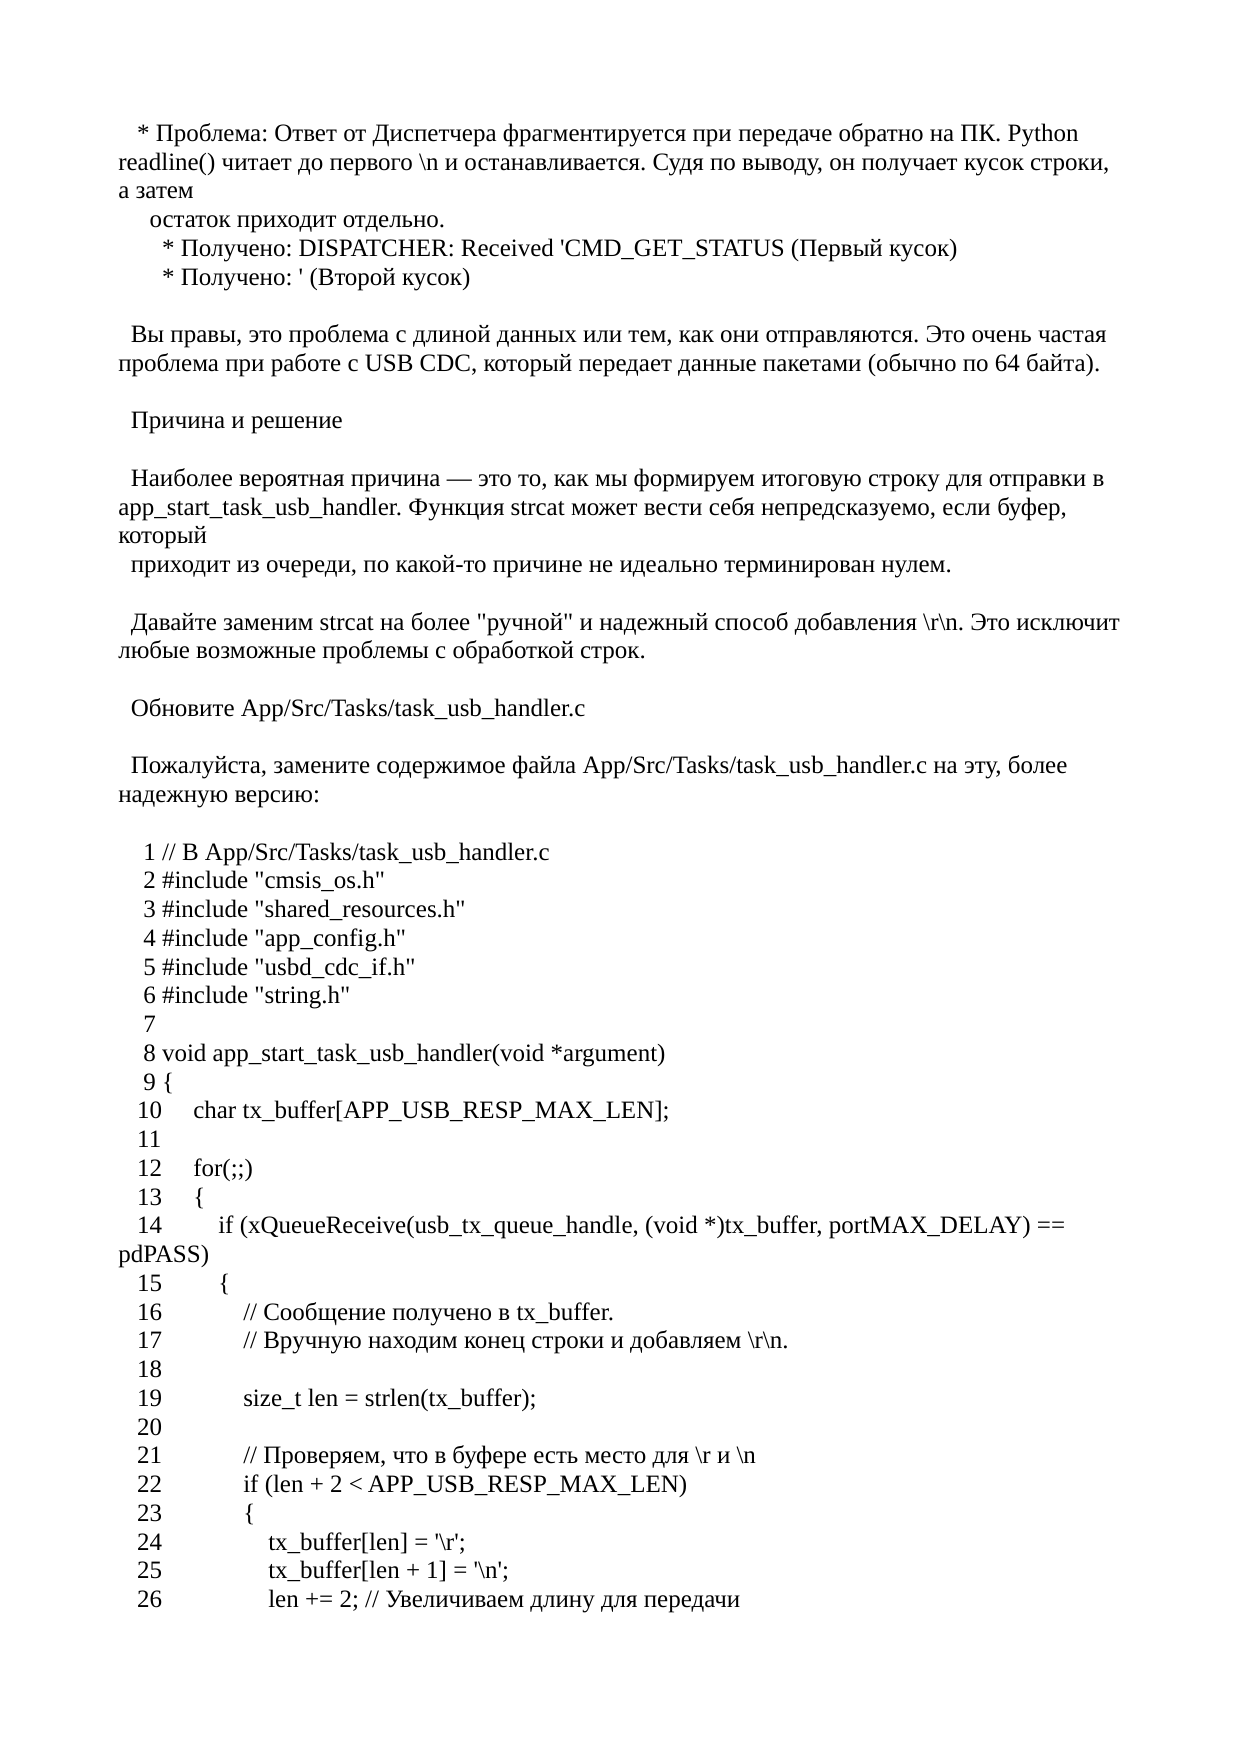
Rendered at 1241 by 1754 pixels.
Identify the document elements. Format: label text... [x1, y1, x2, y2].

text 13 { [118, 1182, 1122, 1211]
text 16 // Сообщение получено в tx_buffer. [118, 1297, 1122, 1326]
text 3 #include "shared_resources.h" [118, 894, 1122, 923]
text 23 { [118, 1498, 1122, 1527]
text Причина и решение [118, 406, 1122, 434]
text 5 #include "usbd_cdc_if.h" [118, 952, 1122, 981]
text 25 tx_buffer[len + 1] = '\n'; [118, 1556, 1122, 1584]
text 8 void app_start_task_usb_handler(void *argument) [118, 1038, 1122, 1067]
text * Проблема: Ответ от Диспетчера фрагментируется при передаче обратно на ПК. Python readline() читает до первого \n и останавливается. Судя по выводу, он получает кусок строки, а затем [118, 118, 1122, 204]
text Вы правы, это проблема с длиной данных или тем, как они отправляются. Это очень частая проблема при работе с USB CDC, который передает данные пакетами (обычно по 64 байта). [118, 319, 1122, 377]
text 19 size_t len = strlen(tx_buffer); [118, 1383, 1122, 1412]
text * Получено: ' (Второй кусок) [118, 262, 1122, 291]
text 17 // Вручную находим конец строки и добавляем \r\n. [118, 1326, 1122, 1354]
text 4 #include "app_config.h" [118, 923, 1122, 952]
text 20 [118, 1412, 1122, 1441]
text 21 // Проверяем, что в буфере есть место для \r и \n [118, 1441, 1122, 1469]
text 9 { [118, 1067, 1122, 1096]
text 1 // В App/Src/Tasks/task_usb_handler.c [118, 837, 1122, 866]
text 12 for(;;) [118, 1153, 1122, 1182]
text * Получено: DISPATCHER: Received 'CMD_GET_STATUS (Первый кусок) [118, 233, 1122, 262]
text 2 #include "cmsis_os.h" [118, 866, 1122, 894]
text 11 [118, 1124, 1122, 1153]
text 15 { [118, 1268, 1122, 1297]
text Наиболее вероятная причина — это то, как мы формируем итоговую строку для отправки в app_start_task_usb_handler. Функция strcat может вести себя непредсказуемо, если буфер, который [118, 463, 1122, 549]
text остаток приходит отдельно. [118, 204, 1122, 233]
text 18 [118, 1354, 1122, 1383]
text 26 len += 2; // Увеличиваем длину для передачи [118, 1584, 1122, 1613]
text 6 #include "string.h" [118, 981, 1122, 1009]
text 7 [118, 1009, 1122, 1038]
text Обновите App/Src/Tasks/task_usb_handler.c [118, 693, 1122, 722]
text 24 tx_buffer[len] = '\r'; [118, 1527, 1122, 1556]
text 22 if (len + 2 < APP_USB_RESP_MAX_LEN) [118, 1469, 1122, 1498]
text 10 char tx_buffer[APP_USB_RESP_MAX_LEN]; [118, 1096, 1122, 1124]
text 14 if (xQueueReceive(usb_tx_queue_handle, (void *)tx_buffer, portMAX_DELAY) == pdPASS) [118, 1211, 1122, 1268]
text приходит из очереди, по какой-то причине не идеально терминирован нулем. [118, 549, 1122, 578]
text Давайте заменим strcat на более "ручной" и надежный способ добавления \r\n. Это исключит любые возможные проблемы с обработкой строк. [118, 607, 1122, 664]
text Пожалуйста, замените содержимое файла App/Src/Tasks/task_usb_handler.c на эту, более надежную версию: [118, 751, 1122, 808]
